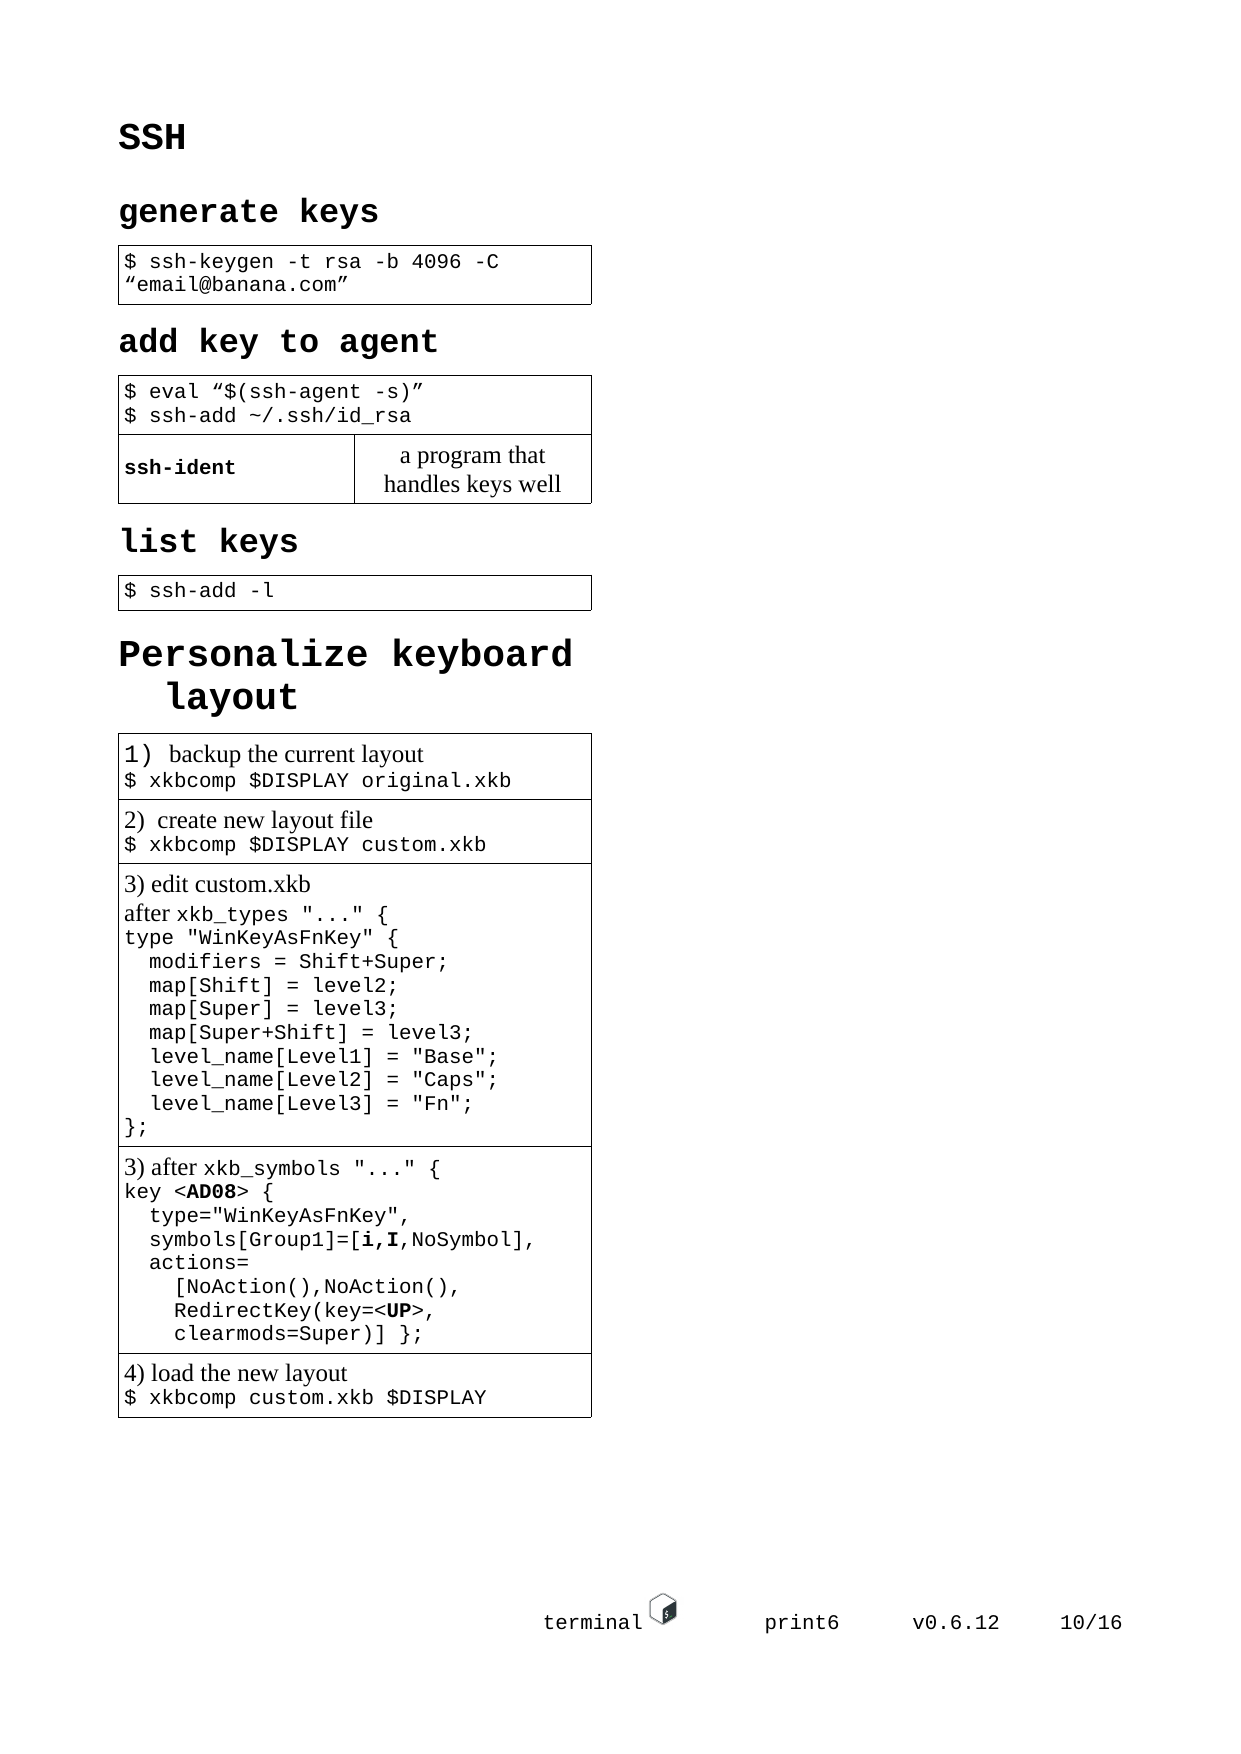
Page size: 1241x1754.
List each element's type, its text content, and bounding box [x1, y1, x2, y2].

table_header $ ssh-add -l [119, 576, 591, 610]
subtitle generate keys [118, 194, 591, 232]
subtitle Personalize keyboard layout [118, 635, 591, 721]
table_header 1) backup the current layout $ xkbcomp $DISPLAY original.xkb [119, 734, 591, 799]
table_cell 4) load the new layout $ xkbcomp custom.xkb $DISPLAY [119, 1354, 591, 1417]
subtitle list keys [118, 524, 591, 562]
subtitle add key to agent [118, 325, 591, 363]
table_cell 2) create new layout file $ xkbcomp $DISPLAY custom.xkb [119, 800, 591, 863]
subtitle SSH [118, 118, 591, 161]
table_cell a program that handles keys well [355, 435, 591, 503]
table_header $ ssh-keygen -t rsa -b 4096 -C “email@banana.com” [119, 246, 591, 304]
table_cell ssh-ident [119, 435, 354, 503]
table_cell 3) after xkb_symbols "..." { key <AD08> { type="WinKeyAsFnKey", symbols[Group1]=[i,I,NoSymbol], actions= [NoAction(),NoAction(), RedirectKey(key=<UP>, clearmods=Super)] }; [119, 1147, 591, 1353]
table_header $ eval “$(ssh-agent -s)” $ ssh-add ~/.ssh/id_rsa [119, 376, 591, 434]
table_cell 3) edit custom.xkb after xkb_types "..." { type "WinKeyAsFnKey" { modifiers = Shift+Super; map[Shift] = level2; map[Super] = level3; map[Super+Shift] = level3; level_name[Level1] = "Base"; level_name[Level2] = "Caps"; level_name[Level3] = "Fn"; }; [119, 864, 591, 1146]
picture [642, 1588, 684, 1630]
